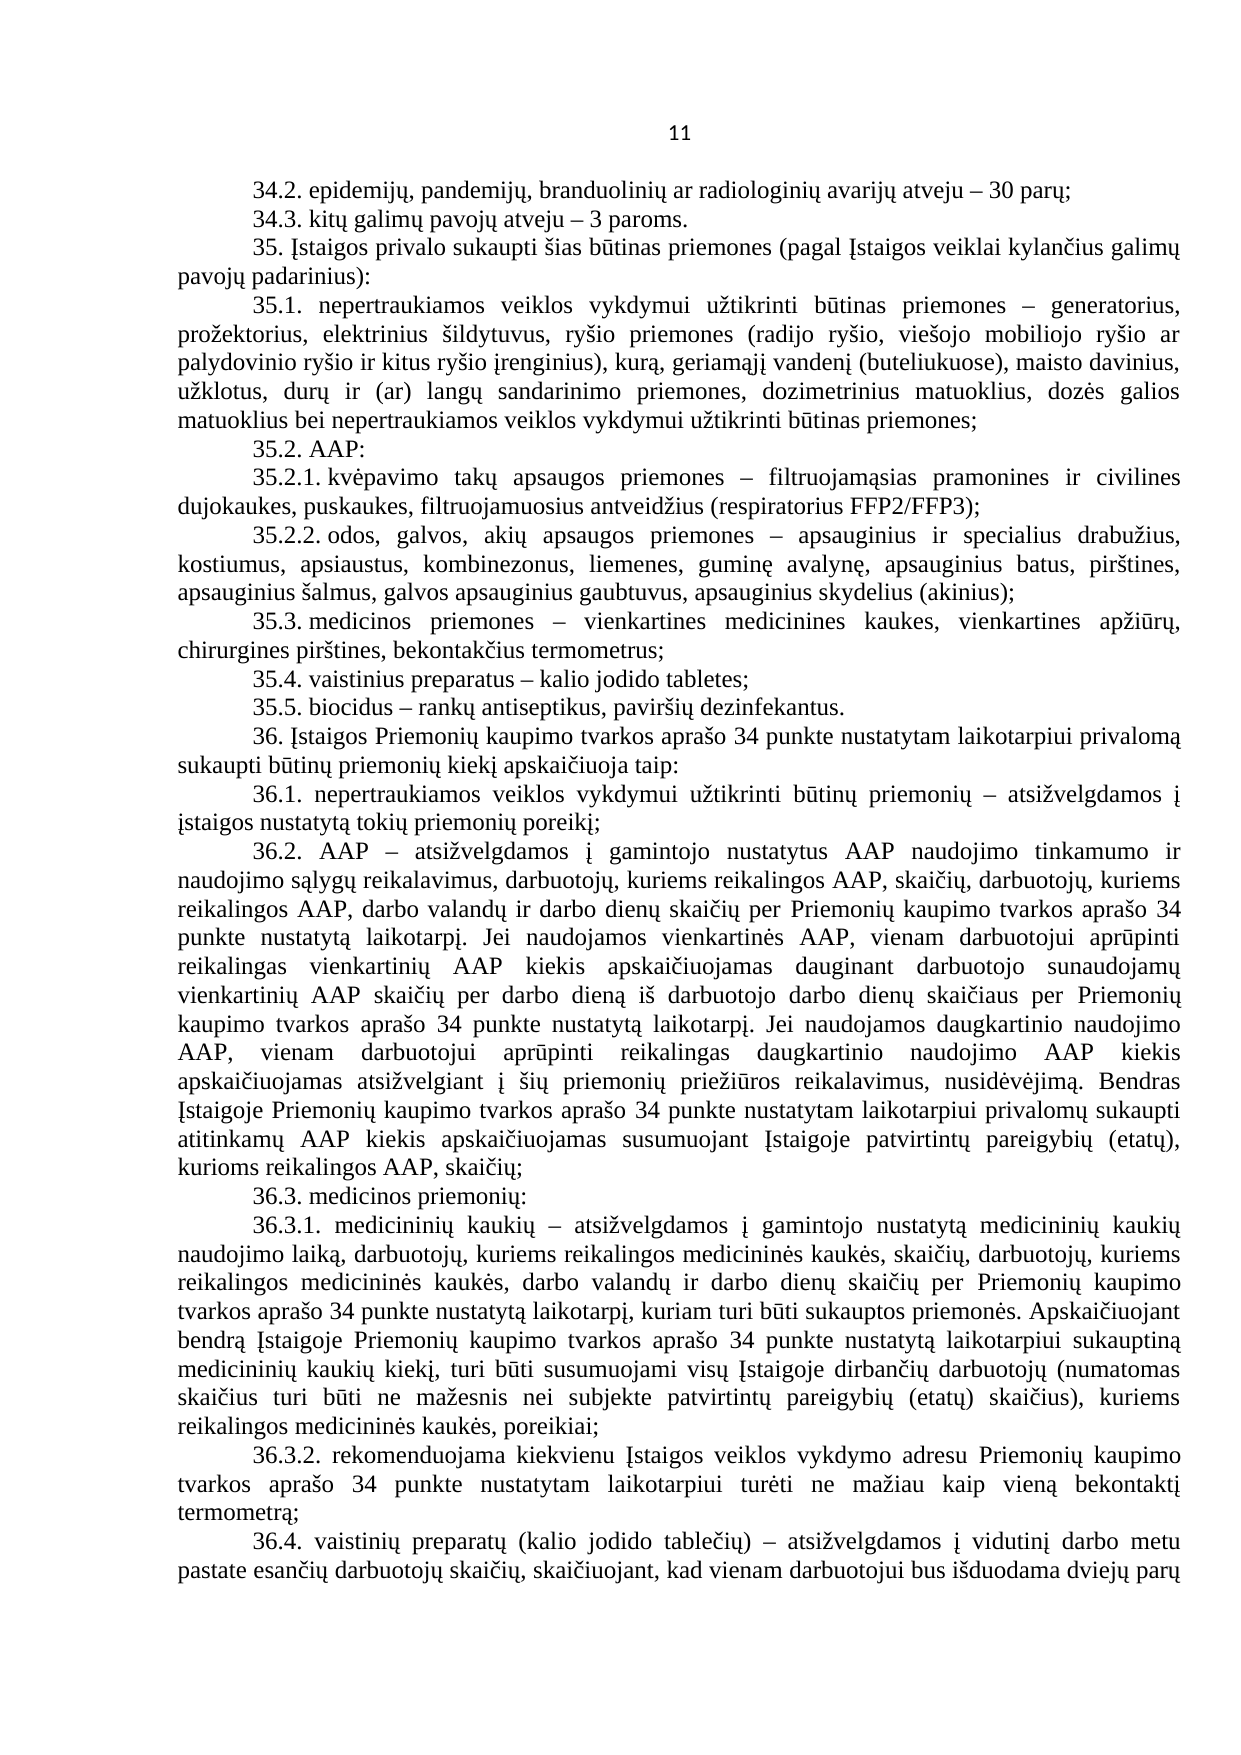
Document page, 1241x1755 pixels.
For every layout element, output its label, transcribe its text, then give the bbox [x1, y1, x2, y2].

text 35.2.1. kvėpavimo takų apsaugos priemones – filtruojamąsias pramonines ir civilines dujokaukes, puskaukes, filtruojamuosius antveidžius (respiratorius FFP2/FFP3); [177, 462, 1181, 520]
text 36. Įstaigos Priemonių kaupimo tvarkos aprašo 34 punkte nustatytam laikotarpiui privalomą sukaupti būtinų priemonių kiekį apskaičiuoja taip: [177, 721, 1181, 779]
text 35.2.2. odos, galvos, akių apsaugos priemones – apsauginius ir specialius drabužius, kostiumus, apsiaustus, kombinezonus, liemenes, guminę avalynę, apsauginius batus, pirštines, apsauginius šalmus, galvos apsauginius gaubtuvus, apsauginius skydelius (akinius); [177, 520, 1181, 606]
text 36.1. nepertraukiamos veiklos vykdymui užtikrinti būtinų priemonių – atsižvelgdamos į įstaigos nustatytą tokių priemonių poreikį; [177, 779, 1181, 836]
text 35. Įstaigos privalo sukaupti šias būtinas priemones (pagal Įstaigos veiklai kylančius galimų pavojų padarinius): [177, 232, 1181, 290]
text 36.2. AAP – atsižvelgdamos į gamintojo nustatytus AAP naudojimo tinkamumo ir naudojimo sąlygų reikalavimus, darbuotojų, kuriems reikalingos AAP, skaičių, darbuotojų, kuriems reikalingos AAP, darbo valandų ir darbo dienų skaičių per Priemonių kaupimo tvarkos aprašo 34 punkte nustatytą laikotarpį. Jei naudojamos vienkartinės AAP, vienam darbuotojui aprūpinti reikalingas vienkartinių AAP kiekis apskaičiuojamas dauginant darbuotojo sunaudojamų vienkartinių AAP skaičių per darbo dieną iš darbuotojo darbo dienų skaičiaus per Priemonių kaupimo tvarkos aprašo 34 punkte nustatytą laikotarpį. Jei naudojamos daugkartinio naudojimo AAP, vienam darbuotojui aprūpinti reikalingas daugkartinio naudojimo AAP kiekis apskaičiuojamas atsižvelgiant į šių priemonių priežiūros reikalavimus, nusidėvėjimą. Bendras Įstaigoje Priemonių kaupimo tvarkos aprašo 34 punkte nustatytam laikotarpiui privalomų sukaupti atitinkamų AAP kiekis apskaičiuojamas susumuojant Įstaigoje patvirtintų pareigybių (etatų), kurioms reikalingos AAP, skaičių; [177, 836, 1181, 1181]
text 36.4. vaistinių preparatų (kalio jodido tablečių) – atsižvelgdamos į vidutinį darbo metu pastate esančių darbuotojų skaičių, skaičiuojant, kad vienam darbuotojui bus išduodama dviejų parų [177, 1526, 1181, 1584]
text 34.3. kitų galimų pavojų atveju – 3 paroms. [177, 204, 1181, 232]
text 35.5. biocidus – rankų antiseptikus, paviršių dezinfekantus. [177, 692, 1181, 721]
text 35.2. AAP: [177, 434, 1181, 462]
text 36.3.2. rekomenduojama kiekvienu Įstaigos veiklos vykdymo adresu Priemonių kaupimo tvarkos aprašo 34 punkte nustatytam laikotarpiui turėti ne mažiau kaip vieną bekontaktį termometrą; [177, 1440, 1181, 1526]
text 36.3.1. medicininių kaukių – atsižvelgdamos į gamintojo nustatytą medicininių kaukių naudojimo laiką, darbuotojų, kuriems reikalingos medicininės kaukės, skaičių, darbuotojų, kuriems reikalingos medicininės kaukės, darbo valandų ir darbo dienų skaičių per Priemonių kaupimo tvarkos aprašo 34 punkte nustatytą laikotarpį, kuriam turi būti sukauptos priemonės. Apskaičiuojant bendrą Įstaigoje Priemonių kaupimo tvarkos aprašo 34 punkte nustatytą laikotarpiui sukauptiną medicininių kaukių kiekį, turi būti susumuojami visų Įstaigoje dirbančių darbuotojų (numatomas skaičius turi būti ne mažesnis nei subjekte patvirtintų pareigybių (etatų) skaičius), kuriems reikalingos medicininės kaukės, poreikiai; [177, 1210, 1181, 1440]
text 35.4. vaistinius preparatus – kalio jodido tabletes; [177, 664, 1181, 692]
text 35.1. nepertraukiamos veiklos vykdymui užtikrinti būtinas priemones – generatorius, prožektorius, elektrinius šildytuvus, ryšio priemones (radijo ryšio, viešojo mobiliojo ryšio ar palydovinio ryšio ir kitus ryšio įrenginius), kurą, geriamąjį vandenį (buteliukuose), maisto davinius, užklotus, durų ir (ar) langų sandarinimo priemones, dozimetrinius matuoklius, dozės galios matuoklius bei nepertraukiamos veiklos vykdymui užtikrinti būtinas priemones; [177, 290, 1181, 434]
text 35.3. medicinos priemones – vienkartines medicinines kaukes, vienkartines apžiūrų, chirurgines pirštines, bekontakčius termometrus; [177, 606, 1181, 664]
text 34.2. epidemijų, pandemijų, branduolinių ar radiologinių avarijų atveju – 30 parų; [177, 175, 1181, 204]
text 36.3. medicinos priemonių: [177, 1181, 1181, 1210]
